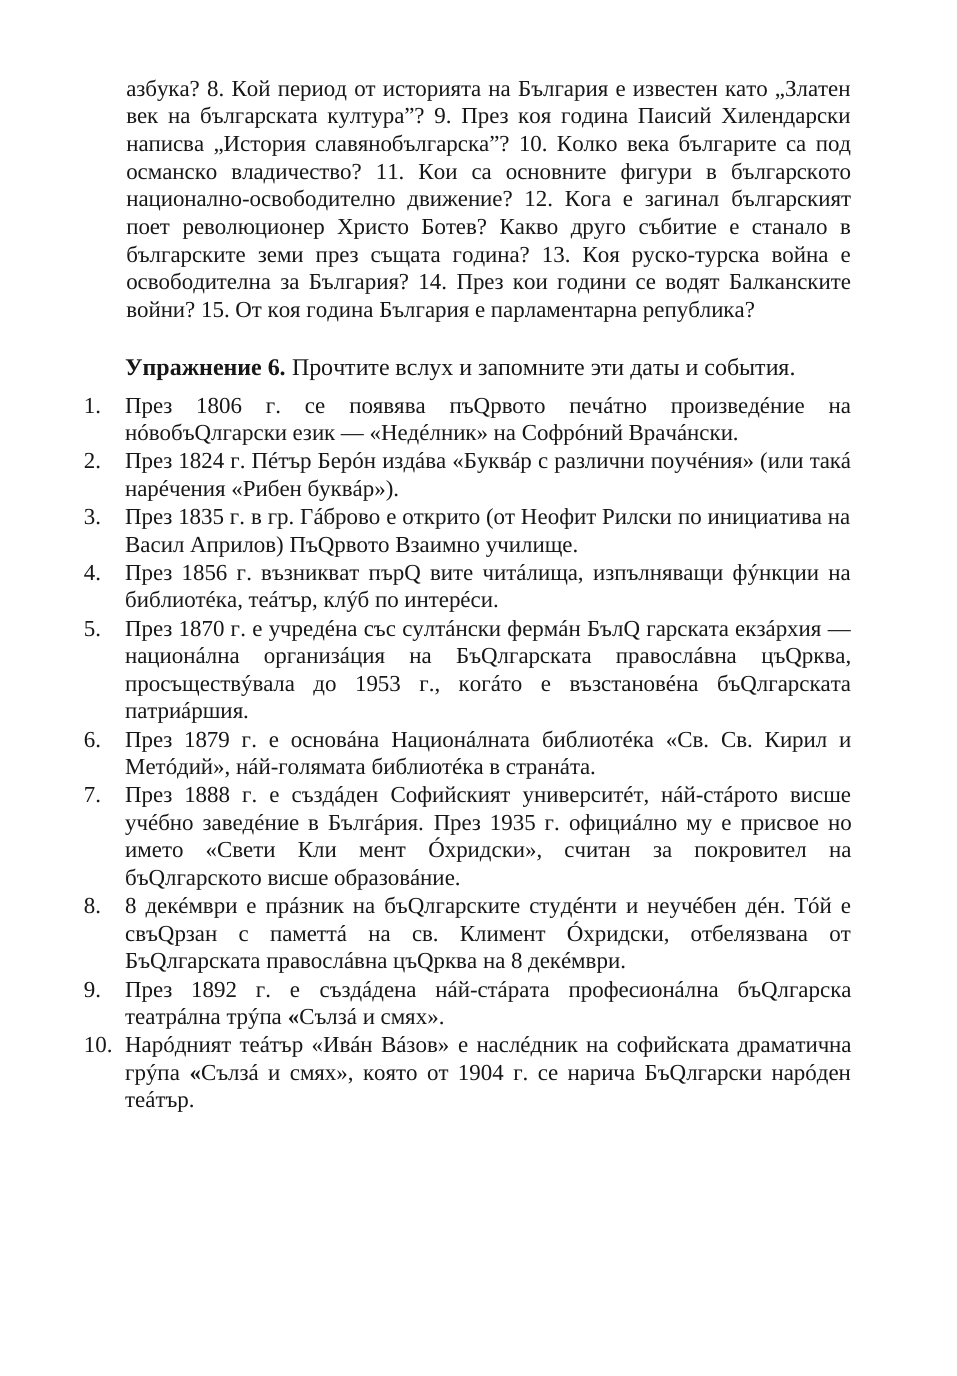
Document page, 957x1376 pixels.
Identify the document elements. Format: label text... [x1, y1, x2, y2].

list През 1870 г. е учредéна със султáнски фермáн БълQ гарската екзáрхия — национáлна организáция на БъQлгарската правослáвна цъQрква, просъществýвала до 1953 г., когáто е възстановéна бъQлгарската патриáршия. [84, 615, 852, 724]
list През 1824 г. Пéтър Берóн издáва «Буквáр с различни поучéния» (или такá нарéчения «Рибен буквáр»). [84, 447, 852, 501]
list През 1856 г. възникват пърQ вите читáлища, изпълняващи фýнкции на библиотéка, теáтър, клýб по интерéси. [84, 559, 852, 613]
text азбука? 8. Кой период от историята на България е известен като „Златен век на българската култура”? 9. През коя година Паисий Хилендарски написва „История славянобългарска”? 10. Колко века българите са под османско владичество? 11. Кои са основните фигури в българското национално-освободително движение? 12. Кога е загинал българският поет революционер Христо Ботев? Какво друго събитие е станало в българските земи през същата година? 13. Коя руско-турска война е освободителна за България? 14. През кои години се водят Балканските войни? 15. От коя година България е парламентарна република? [125, 75, 852, 322]
list През 1888 г. е създáден Софийският университéт, нáй-стáрото висше учéбно заведéние в Бългáрия. През 1935 г. официáлно му е присвое но името «Свети Кли мент Óхридски», считан за покровител на бъQлгарското висше образовáние. [84, 781, 852, 891]
list През 1879 г. е основáна Национáлната библиотéка «Св. Св. Кирил и Метóдий», нáй-голямата библиотéка в странáта. [84, 726, 852, 779]
list През 1892 г. е създáдена нáй-стáрата професионáлна бъQлгарска театрáлна трýпа «Сълзá и смях». [84, 976, 852, 1029]
list През 1835 г. в гр. Гáброво е открито (от Неофит Рилски по инициатива на Васил Априлов) ПъQрвото Взаимно училище. [84, 503, 852, 557]
text Упражнение 6. Прочтите вслух и запомните эти даты и события. [125, 353, 852, 380]
list През 1806 г. се появява пъQрвото печáтно произведéние на нóвобъQлгарски език — «Недéлник» на Софрóний Врачáнски. [84, 392, 852, 446]
list Нарóдният теáтър «Ивáн Вáзов» е наслéдник на софийската драматична грýпа «Сълзá и смях», която от 1904 г. се нарича БъQлгарски нарóден теáтър. [84, 1031, 852, 1113]
list 8 декéмври е прáзник на бъQлгарските студéнти и неучéбен дéн. Тóй е свъQрзан с паметтá на св. Климент Óхридски, отбелязвана от БъQлгарската правослáвна цъQрква на 8 декéмври. [84, 892, 852, 974]
